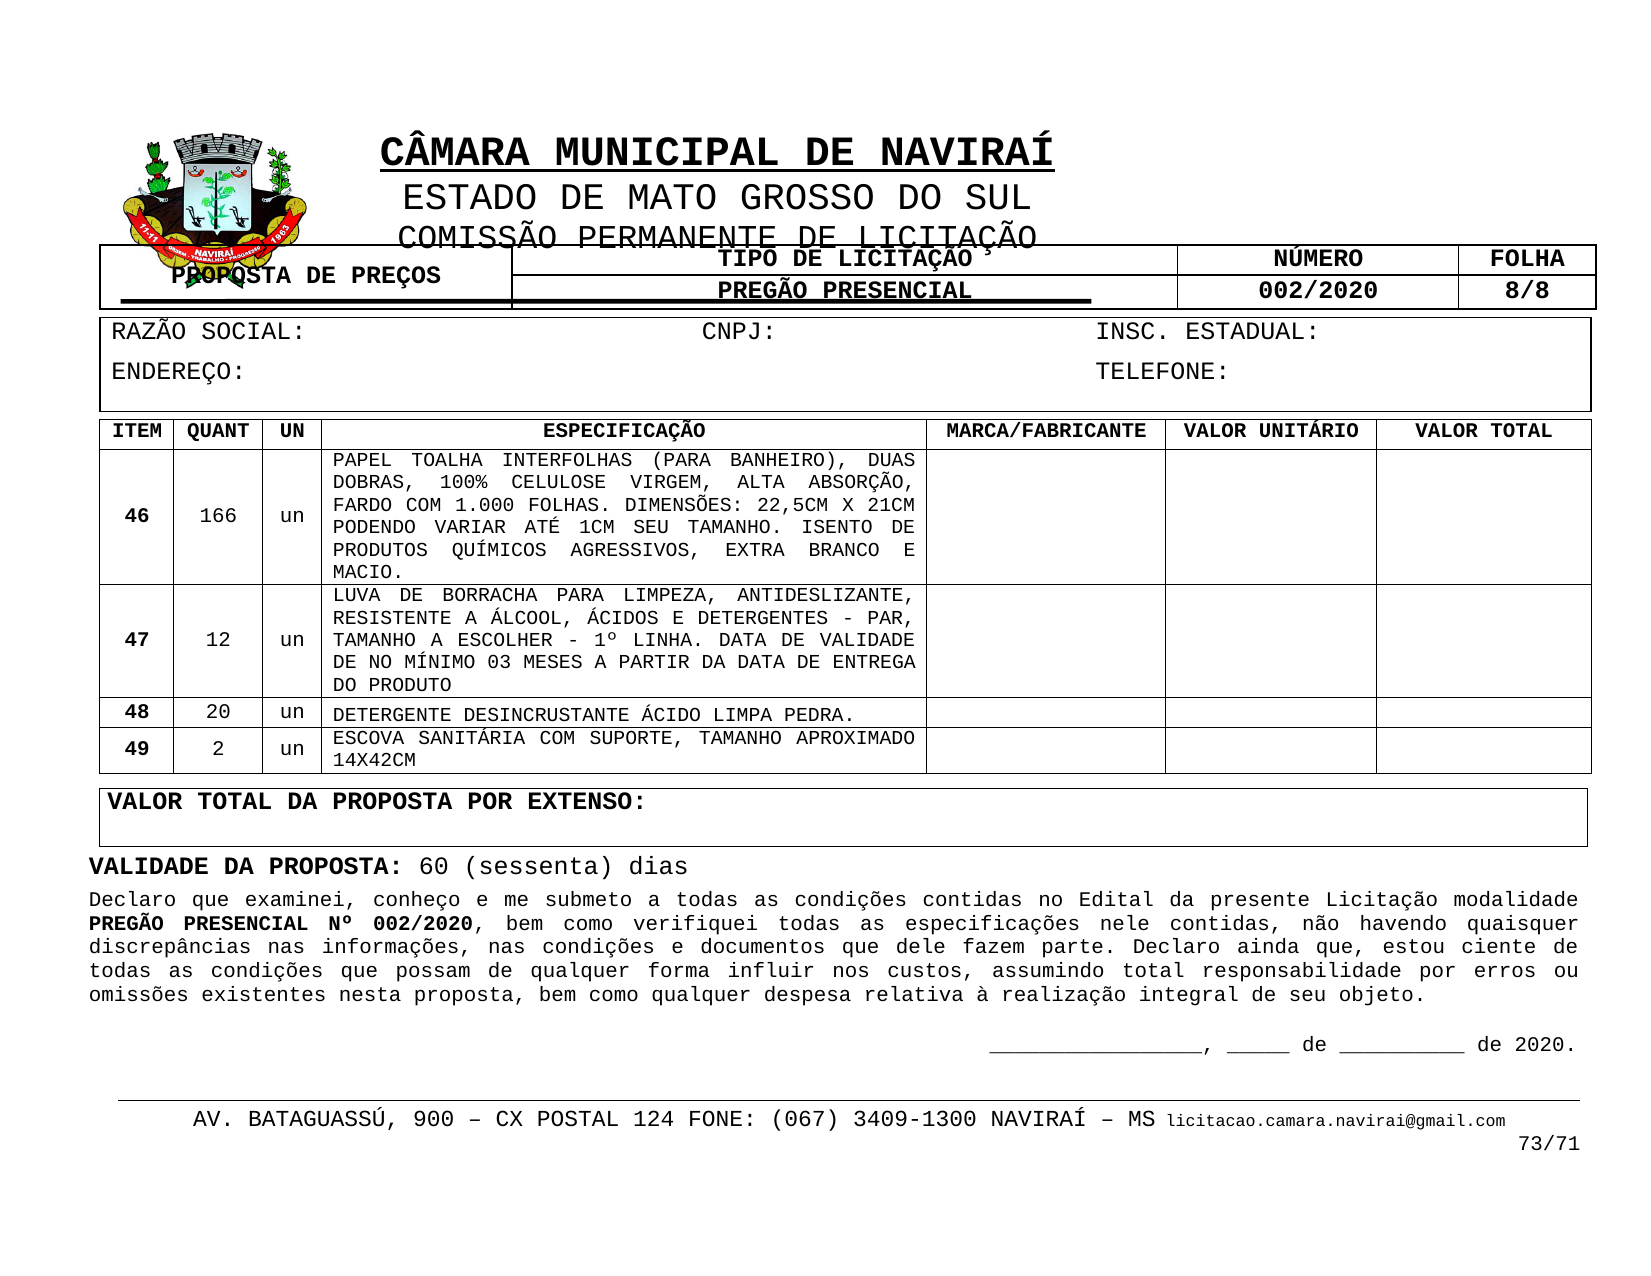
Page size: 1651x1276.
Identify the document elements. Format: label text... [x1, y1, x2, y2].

table_cell 166 [174, 450, 262, 584]
table_cell [927, 450, 1165, 584]
table_cell 46 [100, 450, 173, 584]
table_cell 20 [174, 698, 262, 727]
table_header RAZÃO SOCIAL: [101, 318, 690, 358]
table_cell [1166, 698, 1376, 727]
table_cell 47 [100, 585, 173, 697]
table_cell ESCOVA SANITÁRIA COM SUPORTE, TAMANHO APROXIMADO 14X42CM [322, 728, 926, 773]
table_header INSC. ESTADUAL: [1084, 318, 1590, 358]
table_cell [690, 359, 1084, 411]
text _________________, _____ de __________ de 2020. [118, 1031, 1580, 1059]
table_header CNPJ: [690, 318, 1084, 358]
table_cell un [263, 698, 321, 727]
table_cell ENDEREÇO: [101, 359, 690, 411]
table_header VALOR UNITÁRIO [1166, 420, 1376, 449]
table_cell 8/8 [1459, 276, 1595, 308]
table_cell TELEFONE: [1084, 359, 1590, 411]
table_cell [1377, 698, 1591, 727]
table_cell PAPEL TOALHA INTERFOLHAS (PARA BANHEIRO), DUAS DOBRAS, 100% CELULOSE VIRGEM, ALTA ABSORÇÃO, FARDO COM 1.000 FOLHAS. DIMENSÕES: 22,5CM X 21CM PODENDO VARIAR ATÉ 1CM SEU TAMANHO. ISENTO DE PRODUTOS QUÍMICOS AGRESSIVOS, EXTRA BRANCO E MACIO. [322, 450, 926, 584]
table_cell LUVA DE BORRACHA PARA LIMPEZA, ANTIDESLIZANTE, RESISTENTE A ÁLCOOL, ÁCIDOS E DETERGENTES - PAR, TAMANHO A ESCOLHER - 1º LINHA. DATA DE VALIDADE DE NO MÍNIMO 03 MESES A PARTIR DA DATA DE ENTREGA DO PRODUTO [322, 585, 926, 697]
table_cell 12 [174, 585, 262, 697]
table_cell PREGÃO PRESENCIAL [513, 276, 1177, 308]
table_cell [927, 585, 1165, 697]
text Declaro que examinei, conheço e me submeto a todas as condições contidas no Edital da presente Licitação modalidade PREGÃO PRESENCIAL Nº 002/2020, bem como verifiquei todas as especificações nele contidas, não havendo quaisquer discrepâncias nas informações, nas condições e documentos que dele fazem parte. Declaro ainda que, estou ciente de todas as condições que possam de qualquer forma influir nos custos, assumindo total responsabilidade por erros ou omissões existentes nesta proposta, bem como qualquer despesa relativa à realização integral de seu objeto. [88, 889, 1580, 1007]
table_cell [1377, 585, 1591, 697]
table_cell un [263, 450, 321, 584]
table_cell DETERGENTE DESINCRUSTANTE ÁCIDO LIMPA PEDRA. [322, 698, 926, 727]
table_header ESPECIFICAÇÃO [322, 420, 926, 449]
table_cell un [263, 728, 321, 773]
table_cell [1166, 585, 1376, 697]
table_cell [1166, 728, 1376, 773]
table_header UN [263, 420, 321, 449]
table_cell 002/2020 [1178, 276, 1458, 308]
table_header VALOR TOTAL DA PROPOSTA POR EXTENSO: [100, 789, 1587, 846]
table_cell [1377, 450, 1591, 584]
table_cell 49 [100, 728, 173, 773]
table_header TIPO DE LICITAÇÃO [513, 246, 1177, 274]
table_cell [1166, 450, 1376, 584]
table_header ITEM [100, 420, 173, 449]
table_header NÚMERO [1178, 246, 1458, 274]
table_header MARCA/FABRICANTE [927, 420, 1165, 449]
table_header VALOR TOTAL [1377, 420, 1591, 449]
table_header PROPOSTA DE PREÇOS [101, 246, 511, 308]
table_cell 2 [174, 728, 262, 773]
table_cell [927, 698, 1165, 727]
table_cell [1377, 728, 1591, 773]
table_cell un [263, 585, 321, 697]
table_header FOLHA [1459, 246, 1595, 274]
table_cell 48 [100, 698, 173, 727]
table_cell [927, 728, 1165, 773]
table_header QUANT [174, 420, 262, 449]
text VALIDADE DA PROPOSTA: 60 (sessenta) dias [88, 854, 1580, 882]
